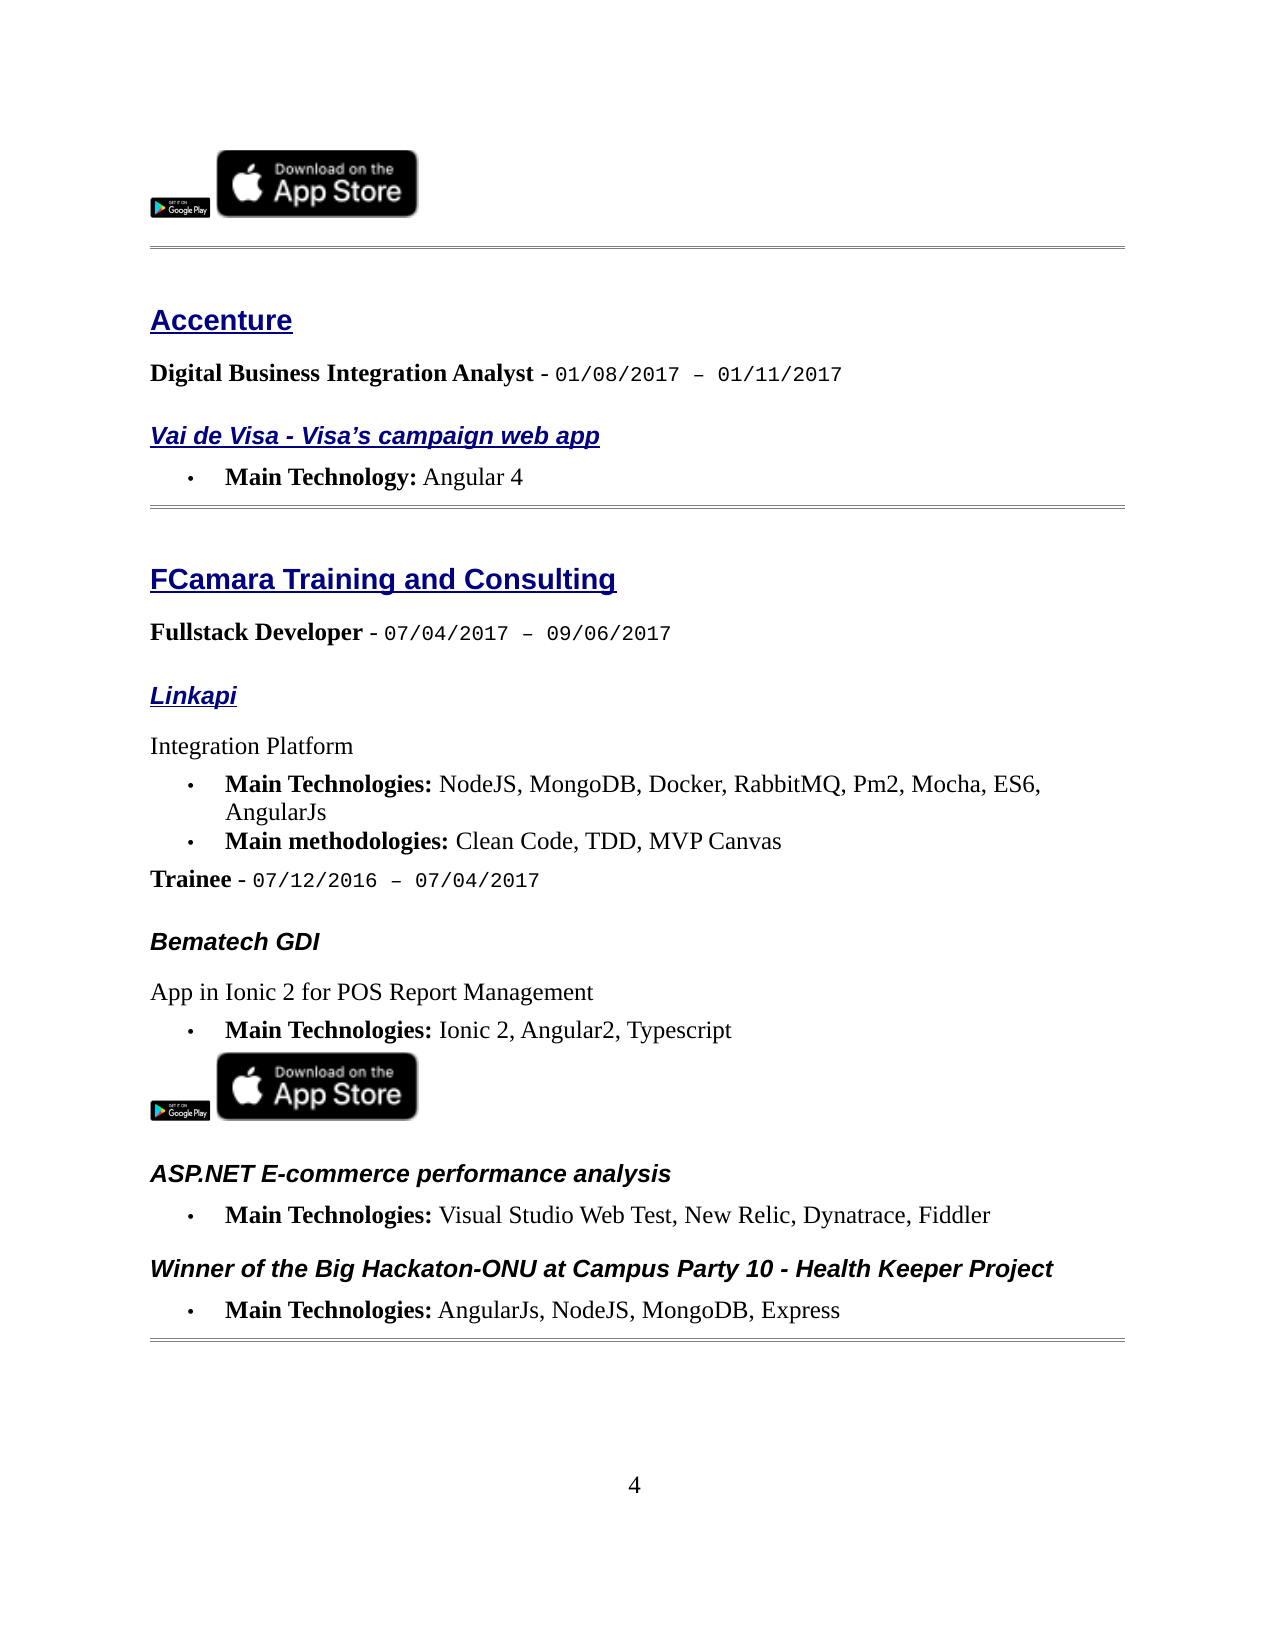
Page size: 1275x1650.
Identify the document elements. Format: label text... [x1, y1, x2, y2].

subtitle Accenture [150, 303, 1125, 336]
subtitle Winner of the Big Hackaton-ONU at Campus Party 10 - Health Keeper Project [150, 1254, 1125, 1283]
subtitle Vai de Visa - Visa’s campaign web app [150, 421, 1125, 450]
text Fullstack Developer - 07/04/2017 – 09/06/2017 [150, 617, 1125, 647]
list Main Technology: Angular 4 [187, 462, 1125, 491]
picture [150, 1100, 211, 1121]
picture [216, 1052, 419, 1121]
list Main Technologies: Ionic 2, Angular2, Typescript [187, 1015, 1125, 1044]
subtitle ASP.NET E-commerce performance analysis [150, 1159, 1125, 1188]
subtitle FCamara Training and Consulting [150, 562, 1125, 596]
picture [216, 150, 419, 218]
text Integration Platform [150, 731, 1125, 760]
subtitle Bematech GDI [150, 927, 1125, 956]
list Main methodologies: Clean Code, TDD, MVP Canvas [187, 826, 1125, 855]
list Main Technologies: AngularJs, NodeJS, MongoDB, Express [187, 1295, 1125, 1324]
subtitle Linkapi [150, 681, 1125, 709]
text Trainee - 07/12/2016 – 07/04/2017 [150, 864, 1125, 893]
list Main Technologies: NodeJS, MongoDB, Docker, RabbitMQ, Pm2, Mocha, ES6, AngularJs [187, 769, 1125, 826]
list Main Technologies: Visual Studio Web Test, New Relic, Dynatrace, Fiddler [187, 1201, 1125, 1229]
text App in Ionic 2 for POS Report Management [150, 977, 1125, 1006]
text Digital Business Integration Analyst - 01/08/2017 – 01/11/2017 [150, 358, 1125, 387]
picture [150, 197, 211, 218]
